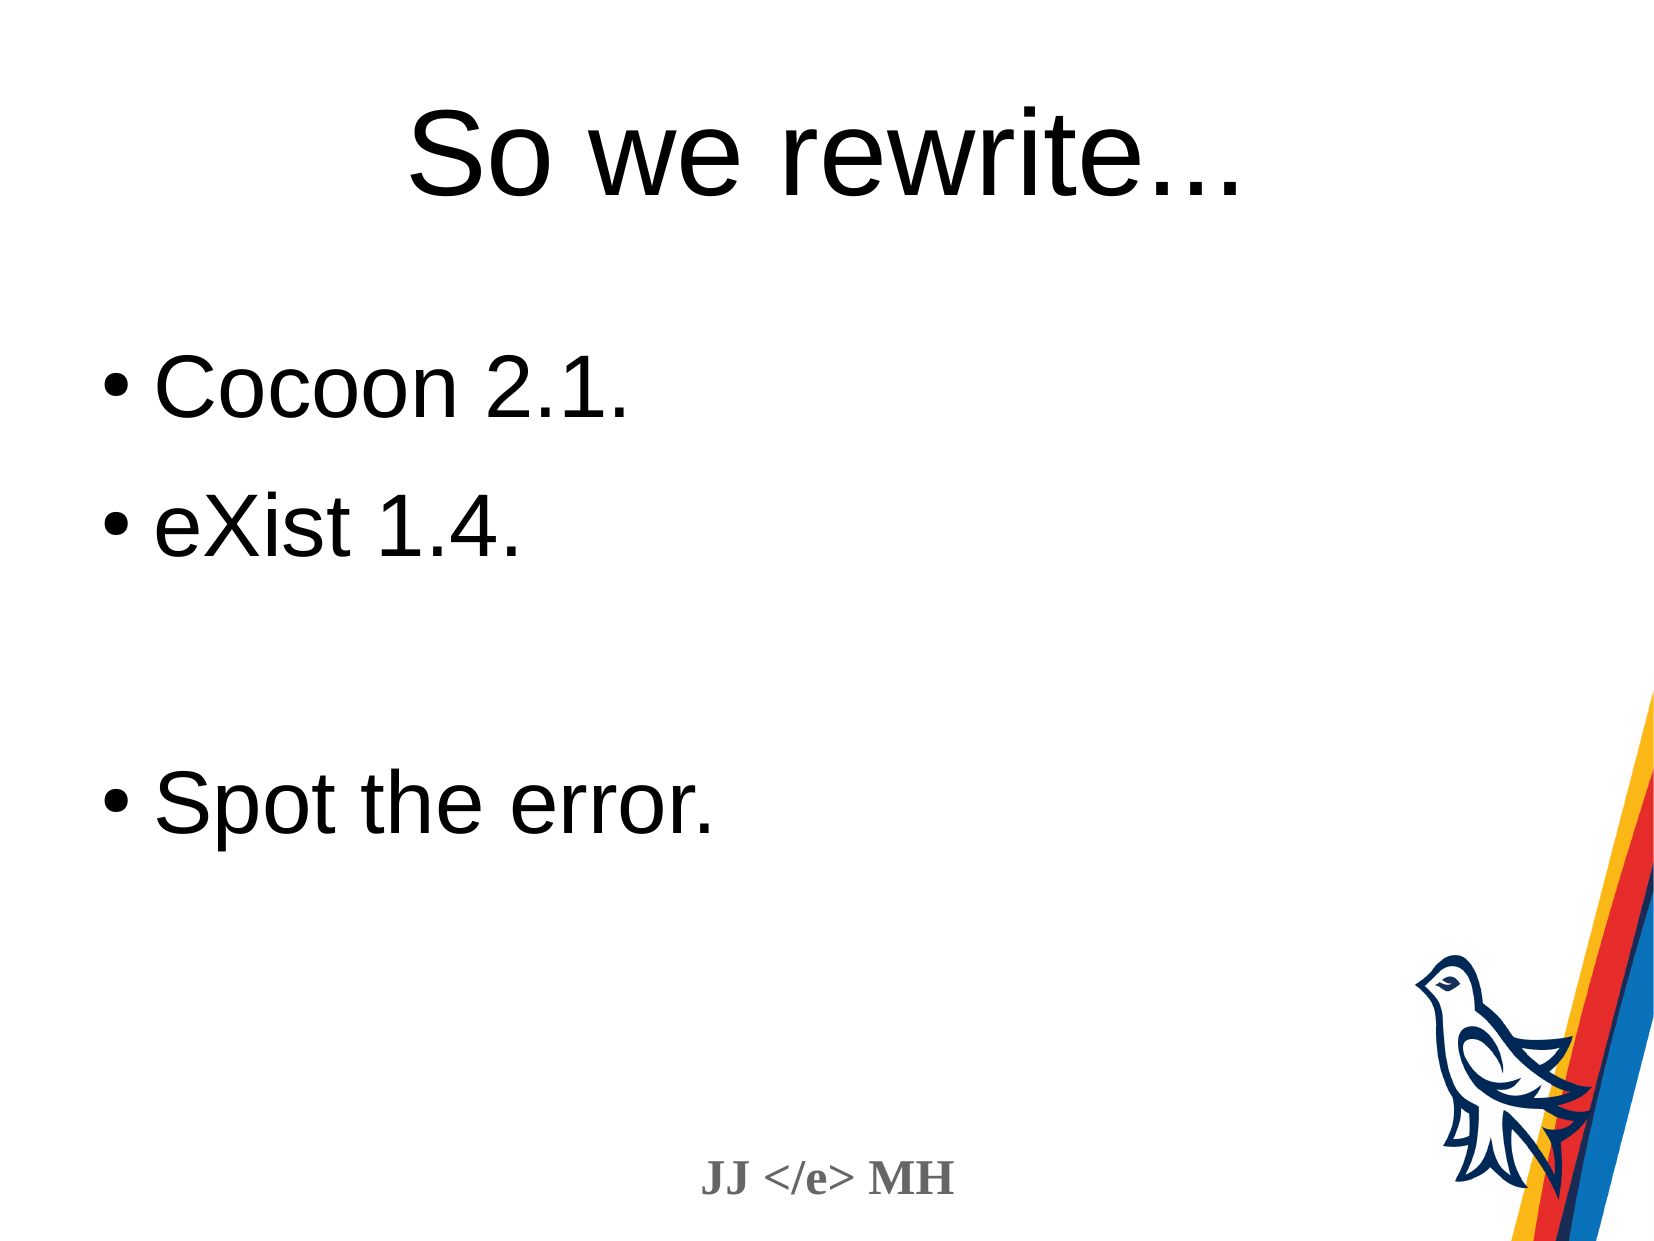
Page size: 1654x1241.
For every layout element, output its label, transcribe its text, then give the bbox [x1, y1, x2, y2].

list Cocoon 2.1. eXist 1.4. Spot the error. [82, 337, 1300, 1057]
title So we rewrite... [82, 49, 1571, 257]
picture [1407, 677, 1654, 1241]
